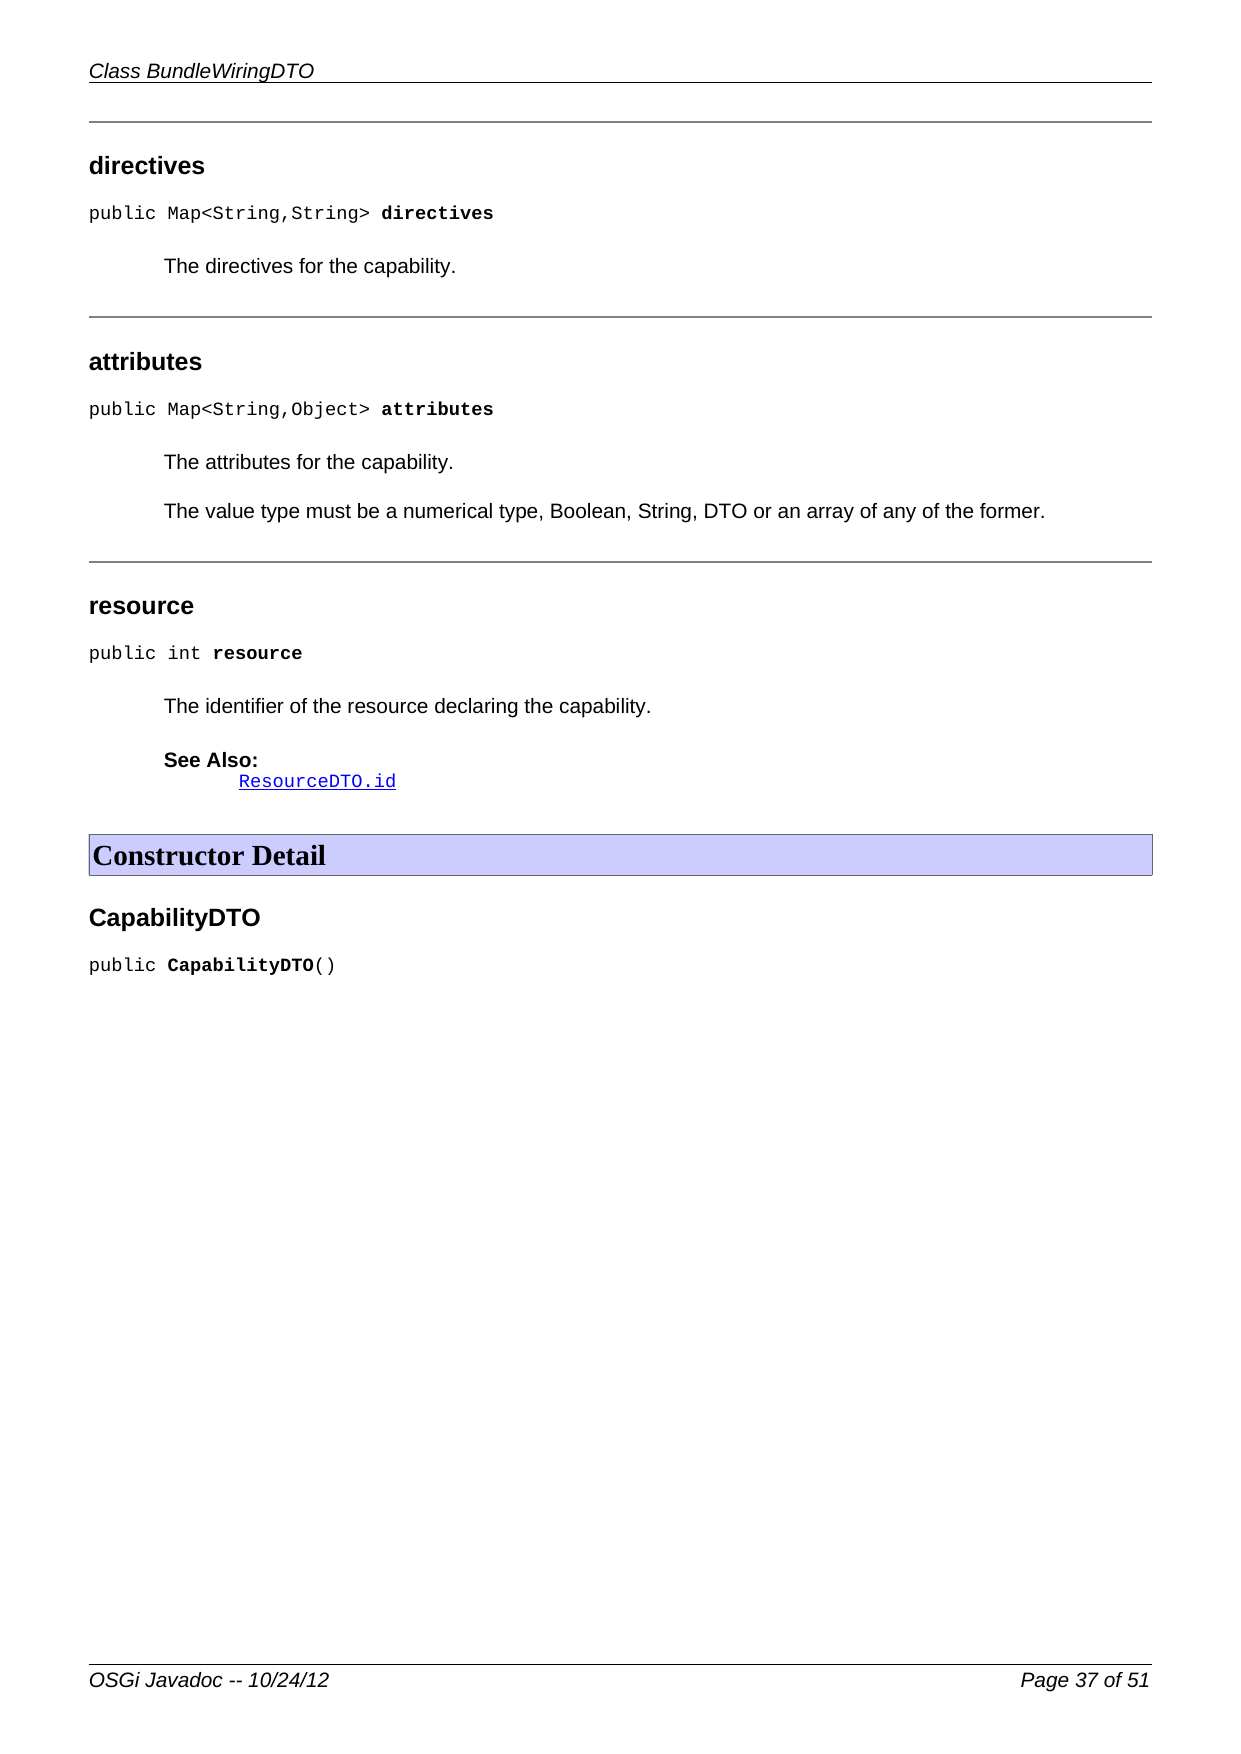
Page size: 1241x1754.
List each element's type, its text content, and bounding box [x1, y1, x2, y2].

text The value type must be a numerical type, Boolean, String, DTO or an array of any of the former. [163, 499, 1152, 523]
subtitle attributes [88, 347, 1152, 375]
text The attributes for the capability. [163, 450, 1152, 474]
text See Also: [163, 747, 1152, 771]
subtitle resource [88, 591, 1152, 620]
text public int resource [88, 644, 1152, 665]
text The directives for the capability. [163, 254, 1152, 278]
subtitle CapabilityDTO [88, 903, 1152, 932]
subtitle Constructor Detail [90, 835, 1152, 875]
text ResourceDTO.id [238, 771, 1152, 793]
subtitle directives [88, 151, 1152, 180]
text The identifier of the resource declaring the capability. [163, 694, 1152, 718]
text public Map<String,String> directives [88, 204, 1152, 225]
text public CapabilityDTO() [88, 956, 1152, 977]
text public Map<String,Object> attributes [88, 399, 1152, 421]
